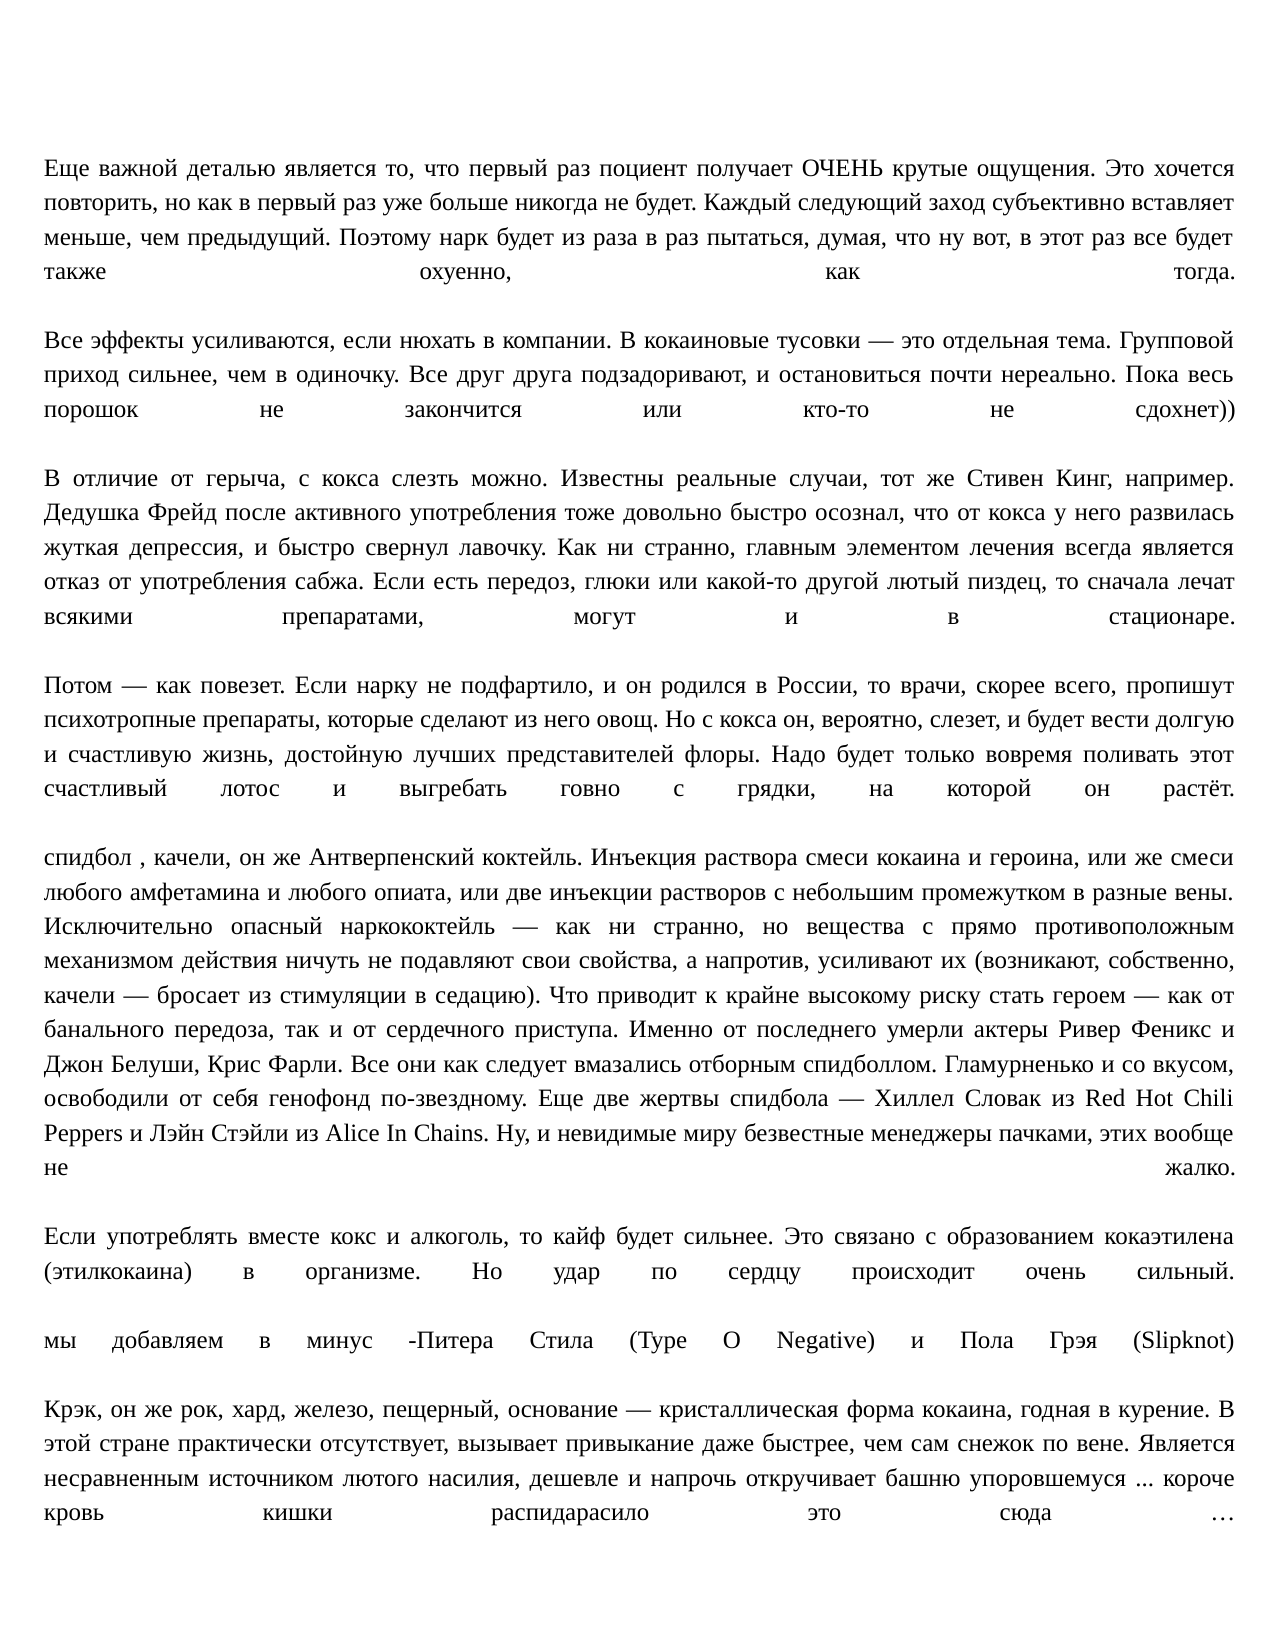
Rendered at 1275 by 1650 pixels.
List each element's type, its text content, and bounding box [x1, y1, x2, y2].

text Еще важной деталью является то, что первый раз поциент получает ОЧЕНЬ крутые ощущения. Это хочется повторить, но как в первый раз уже больше никогда не будет. Каждый следующий заход субъективно вставляет меньше, чем предыдущий. Поэтому нарк будет из раза в раз пытаться, думая, что ну вот, в этот раз все будет также охуенно, как тогда. Все эффекты усиливаются, если нюхать в компании. В кокаиновые тусовки — это отдельная тема. Групповой приход сильнее, чем в одиночку. Все друг друга подзадоривают, и остановиться почти нереально. Пока весь порошок не закончится или кто-то не сдохнет)) В отличие от герыча, с кокса слезть можно. Известны реальные случаи, тот же Стивен Кинг, например. Дедушка Фрейд после активного употребления тоже довольно быстро осознал, что от кокса у него развилась жуткая депрессия, и быстро свернул лавочку. Как ни странно, главным элементом лечения всегда является отказ от употребления сабжа. Если есть передоз, глюки или какой-то другой лютый пиздец, то сначала лечат всякими препаратами, могут и в стационаре. Потом — как повезет. Если нарку не подфартило, и он родился в России, то врачи, скорее всего, пропишут психотропные препараты, которые сделают из него овощ. Но с кокса он, вероятно, слезет, и будет вести долгую и счастливую жизнь, достойную лучших представителей флоры. Надо будет только вовремя поливать этот счастливый лотос и выгребать говно с грядки, на которой он растёт. спидбол , качели, он же Антверпенский коктейль. Инъекция раствора смеси кокаина и героина, или же смеси любого амфетамина и любого опиата, или две инъекции растворов с небольшим промежутком в разные вены. Исключительно опасный наркококтейль — как ни странно, но вещества с прямо противоположным механизмом действия ничуть не подавляют свои свойства, а напротив, усиливают их (возникают, собственно, качели — бросает из стимуляции в седацию). Что приводит к крайне высокому риску стать героем — как от банального передоза, так и от сердечного приступа. Именно от последнего умерли актеры Ривер Феникс и Джон Белуши, Крис Фарли. Все они как следует вмазались отборным спидболлом. Гламурненько и со вкусом, освободили от себя генофонд по-звездному. Еще две жертвы спидбола — Хиллел Словак из Red Hot Chili Peppers и Лэйн Стэйли из Alice In Chains. Ну, и невидимые миру безвестные менеджеры пачками, этих вообще не жалко. Если употреблять вместе кокс и алкоголь, то кайф будет сильнее. Это связано с образованием кокаэтилена (этилкокаина) в организме. Но удар по сердцу происходит очень сильный. мы добавляем в минус -Питера Стила (Type O Negative) и Пола Грэя (Slipknot) Крэк, он же рок, хард, железо, пещерный, основание — кристаллическая форма кокаина, годная в курение. В этой стране практически отсутствует, вызывает привыкание даже быстрее, чем сам снежок по вене. Является несравненным источником лютого насилия, дешевле и напрочь откручивает башню упоровшемуся ... короче кровь кишки распидарасило это сюда … [44, 118, 1236, 1526]
